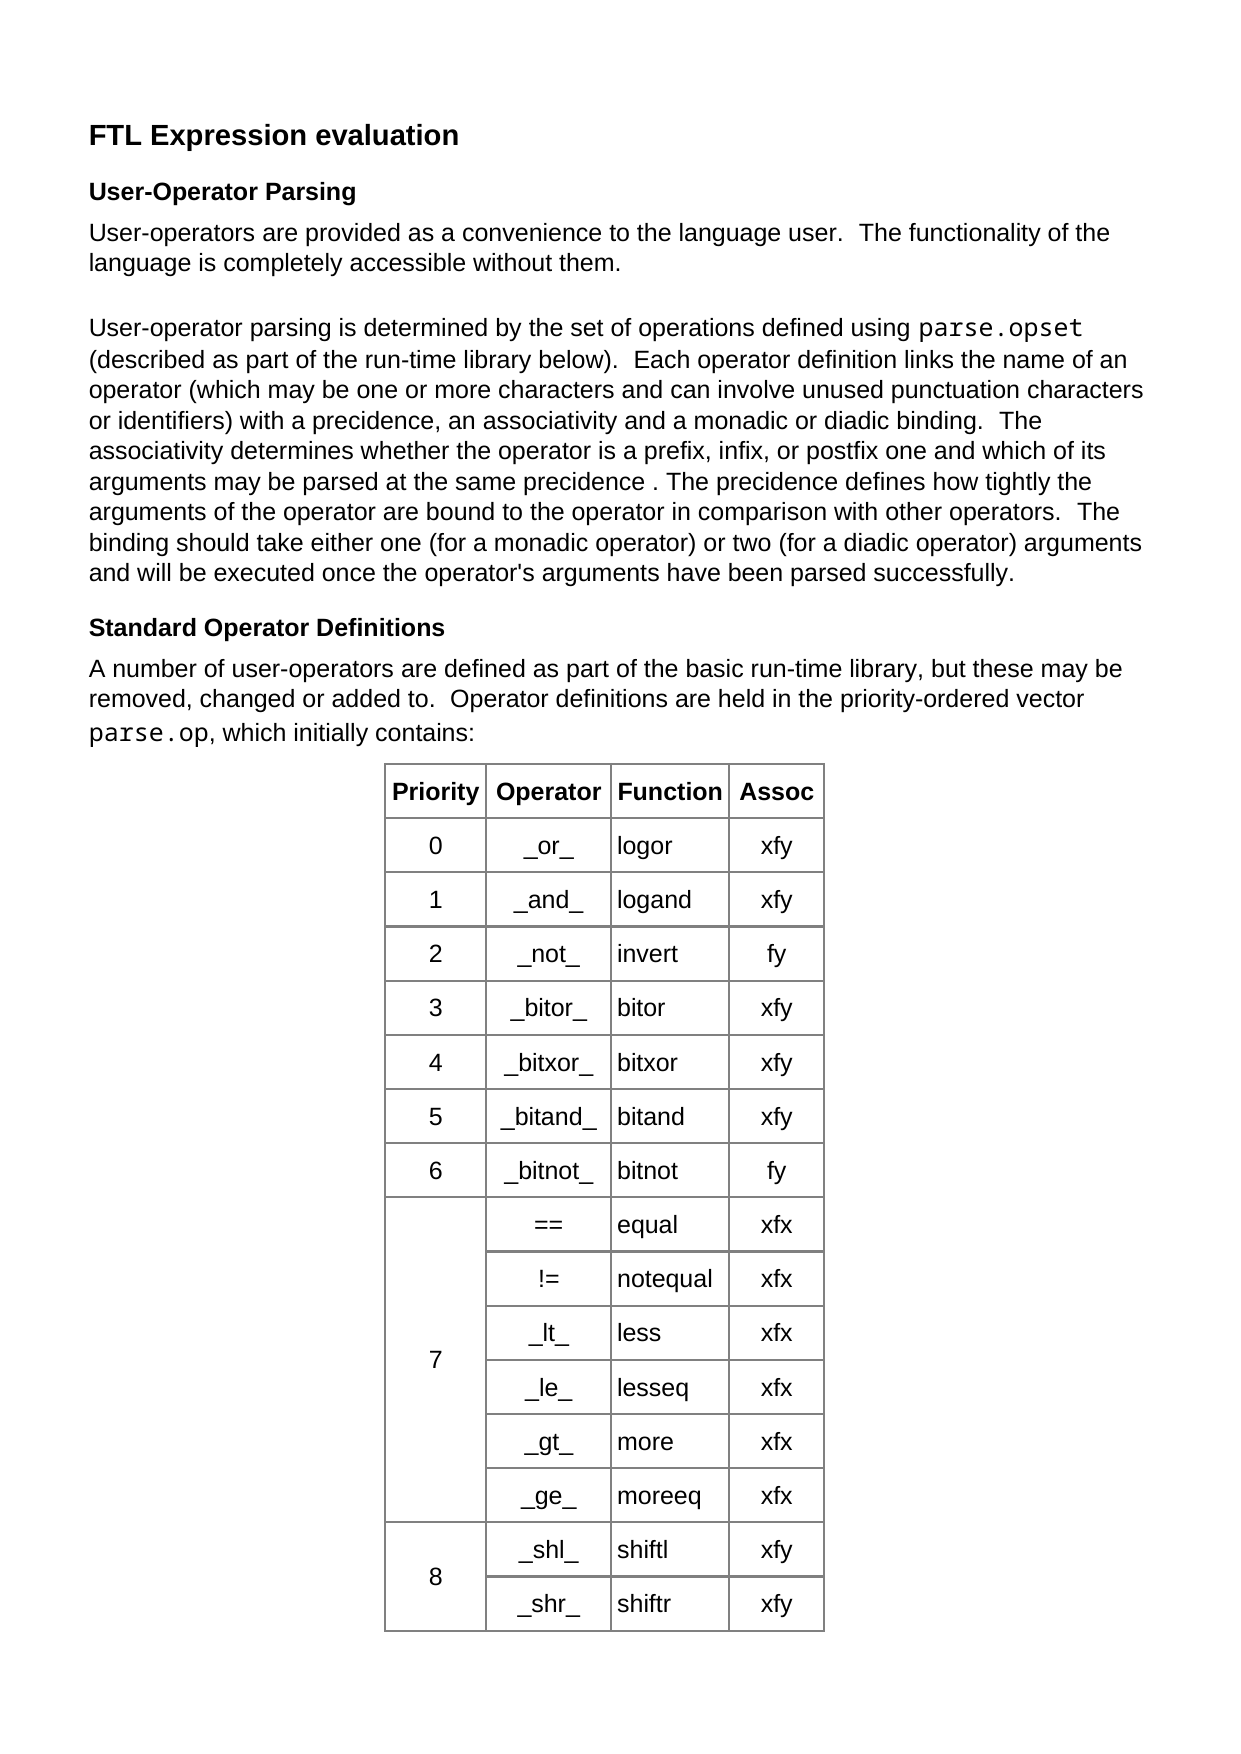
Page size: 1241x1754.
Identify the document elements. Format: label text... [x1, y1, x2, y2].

table_cell bitnot [612, 1144, 728, 1196]
table_cell fy [730, 1144, 823, 1196]
table_cell 8 [386, 1523, 485, 1629]
table_cell xfx [730, 1361, 823, 1413]
table_cell xfx [730, 1469, 823, 1521]
table_cell lesseq [612, 1361, 728, 1413]
table_header Operator [487, 765, 610, 817]
table_cell _shl_ [487, 1523, 610, 1575]
table_cell 2 [386, 928, 485, 979]
table_cell notequal [612, 1253, 728, 1304]
table_cell xfy [730, 819, 823, 871]
text A number of user-operators are defined as part of the basic run-time library, but these may be removed, changed or added to. Operator definitions are held in the priority-ordered vector parse.op, which initially contains: [88, 654, 1145, 749]
table_cell == [487, 1198, 610, 1250]
table_cell xfy [730, 873, 823, 925]
table_cell xfx [730, 1253, 823, 1304]
table_cell _gt_ [487, 1415, 610, 1467]
table_cell invert [612, 928, 728, 979]
table_cell less [612, 1307, 728, 1359]
subtitle User-Operator Parsing [88, 177, 1145, 205]
table_cell 7 [386, 1198, 485, 1521]
table_cell xfx [730, 1198, 823, 1250]
table_cell 3 [386, 982, 485, 1034]
table_cell _ge_ [487, 1469, 610, 1521]
table_cell _bitxor_ [487, 1036, 610, 1088]
table_cell bitxor [612, 1036, 728, 1088]
table_cell 6 [386, 1144, 485, 1196]
text User-operators are provided as a convenience to the language user. The functionality of the language is completely accessible without them. User-operator parsing is determined by the set of operations defined using parse.opset (described as part of the run-time library below). Each operator definition links the name of an operator (which may be one or more characters and can involve unused punctuation characters or identifiers) with a precidence, an associativity and a monadic or diadic binding. The associativity determines whether the operator is a prefix, infix, or postfix one and which of its arguments may be parsed at the same precidence . The precidence defines how tightly the arguments of the operator are bound to the operator in comparison with other operators. The binding should take either one (for a monadic operator) or two (for a diadic operator) arguments and will be executed once the operator's arguments have been parsed successfully. [88, 218, 1145, 587]
table_cell 5 [386, 1090, 485, 1142]
table_cell logand [612, 873, 728, 925]
table_cell _le_ [487, 1361, 610, 1413]
table_cell _shr_ [487, 1578, 610, 1629]
table_cell bitand [612, 1090, 728, 1142]
table_cell 0 [386, 819, 485, 871]
table_cell xfy [730, 982, 823, 1034]
table_cell != [487, 1253, 610, 1304]
table_cell 1 [386, 873, 485, 925]
table_cell more [612, 1415, 728, 1467]
table_cell _or_ [487, 819, 610, 871]
table_cell shiftl [612, 1523, 728, 1575]
table_cell _bitand_ [487, 1090, 610, 1142]
table_cell xfx [730, 1415, 823, 1467]
table_cell equal [612, 1198, 728, 1250]
table_cell xfy [730, 1523, 823, 1575]
table_cell fy [730, 928, 823, 979]
table_cell _bitnot_ [487, 1144, 610, 1196]
table_header Function [612, 765, 728, 817]
table_cell moreeq [612, 1469, 728, 1521]
table_cell shiftr [612, 1578, 728, 1629]
table_cell _and_ [487, 873, 610, 925]
table_cell _bitor_ [487, 982, 610, 1034]
table_cell _not_ [487, 928, 610, 979]
table_cell 4 [386, 1036, 485, 1088]
table_cell xfy [730, 1578, 823, 1629]
table_cell xfx [730, 1307, 823, 1359]
table_cell xfy [730, 1090, 823, 1142]
table_cell bitor [612, 982, 728, 1034]
table_cell _lt_ [487, 1307, 610, 1359]
table_cell xfy [730, 1036, 823, 1088]
subtitle FTL Expression evaluation [88, 118, 1145, 152]
table_header Priority [386, 765, 485, 817]
subtitle Standard Operator Definitions [88, 613, 1145, 641]
table_header Assoc [730, 765, 823, 817]
table_cell logor [612, 819, 728, 871]
